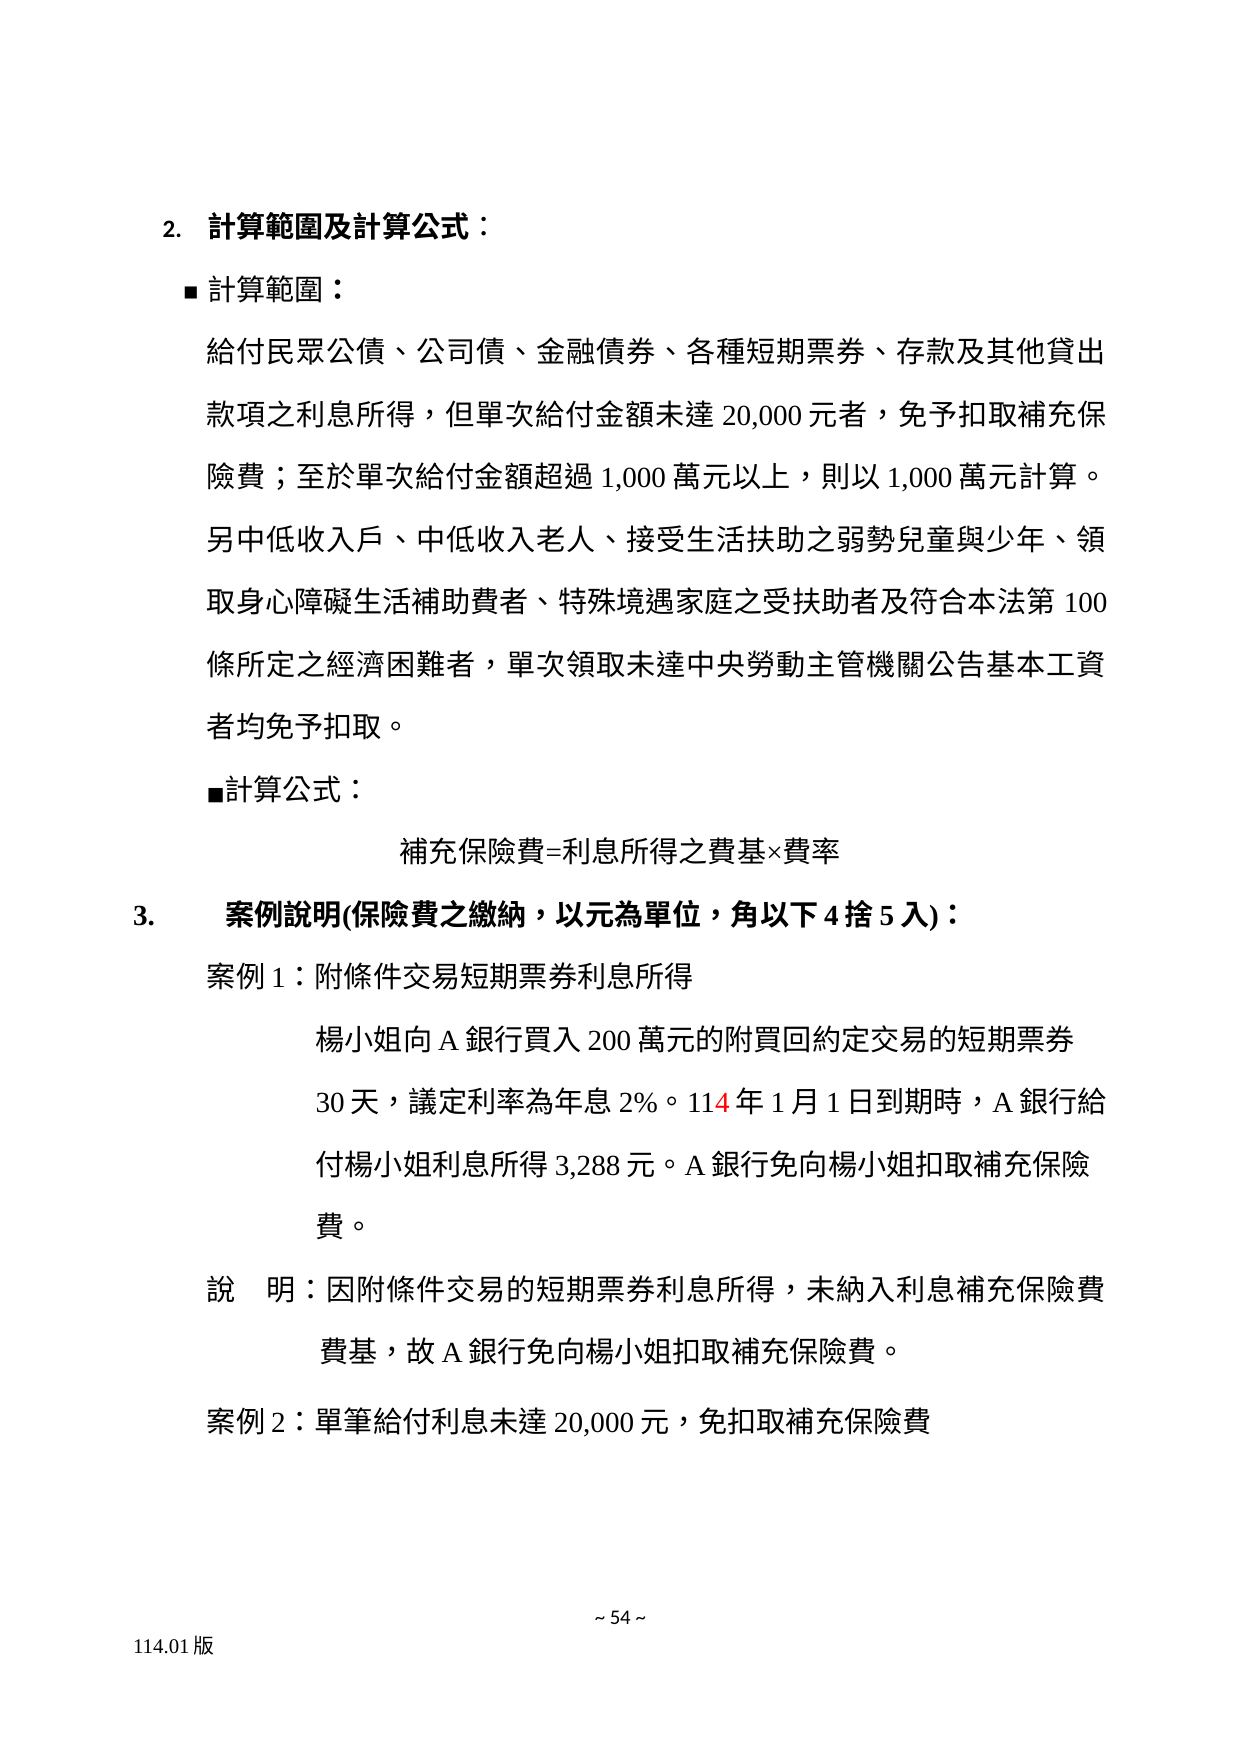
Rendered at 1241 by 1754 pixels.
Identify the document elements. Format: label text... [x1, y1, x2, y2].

text 說 明：因附條件交易的短期票券利息所得，未納入利息補充保險費費基，故A銀行免向楊小姐扣取補充保險費。 [207, 1246, 1107, 1371]
text 案例2：單筆給付利息未達20,000元，免扣取補充保險費 [207, 1378, 1107, 1441]
text ■計算公式： [207, 746, 1107, 808]
list 案例說明(保險費之繳納，以元為單位，角以下4捨5入)： [133, 871, 1107, 933]
list 計算範圍及計算公式： [162, 183, 1107, 246]
text 案例1：附條件交易短期票券利息所得 [207, 933, 1107, 996]
text 給付民眾公債、公司債、金融債券、各種短期票券、存款及其他貸出款項之利息所得，但單次給付金額未達20,000元者，免予扣取補充保險費；至於單次給付金額超過1,000萬元以上，則以1,000萬元計算。另中低收入戶、中低收入老人、接受生活扶助之弱勢兒童與少年、領取身心障礙生活補助費者、特殊境遇家庭之受扶助者及符合本法第100條所定之經濟困難者，單次領取未達中央勞動主管機關公告基本工資者均免予扣取。 [207, 308, 1107, 746]
text 補充保險費=利息所得之費基×費率 [133, 808, 1107, 871]
text 楊小姐向A銀行買入200萬元的附買回約定交易的短期票券30天，議定利率為年息2%。114年1月1日到期時，A銀行給付楊小姐利息所得3,288元。A銀行免向楊小姐扣取補充保險費。 [315, 996, 1107, 1246]
list 計算範圍： [183, 246, 1107, 308]
